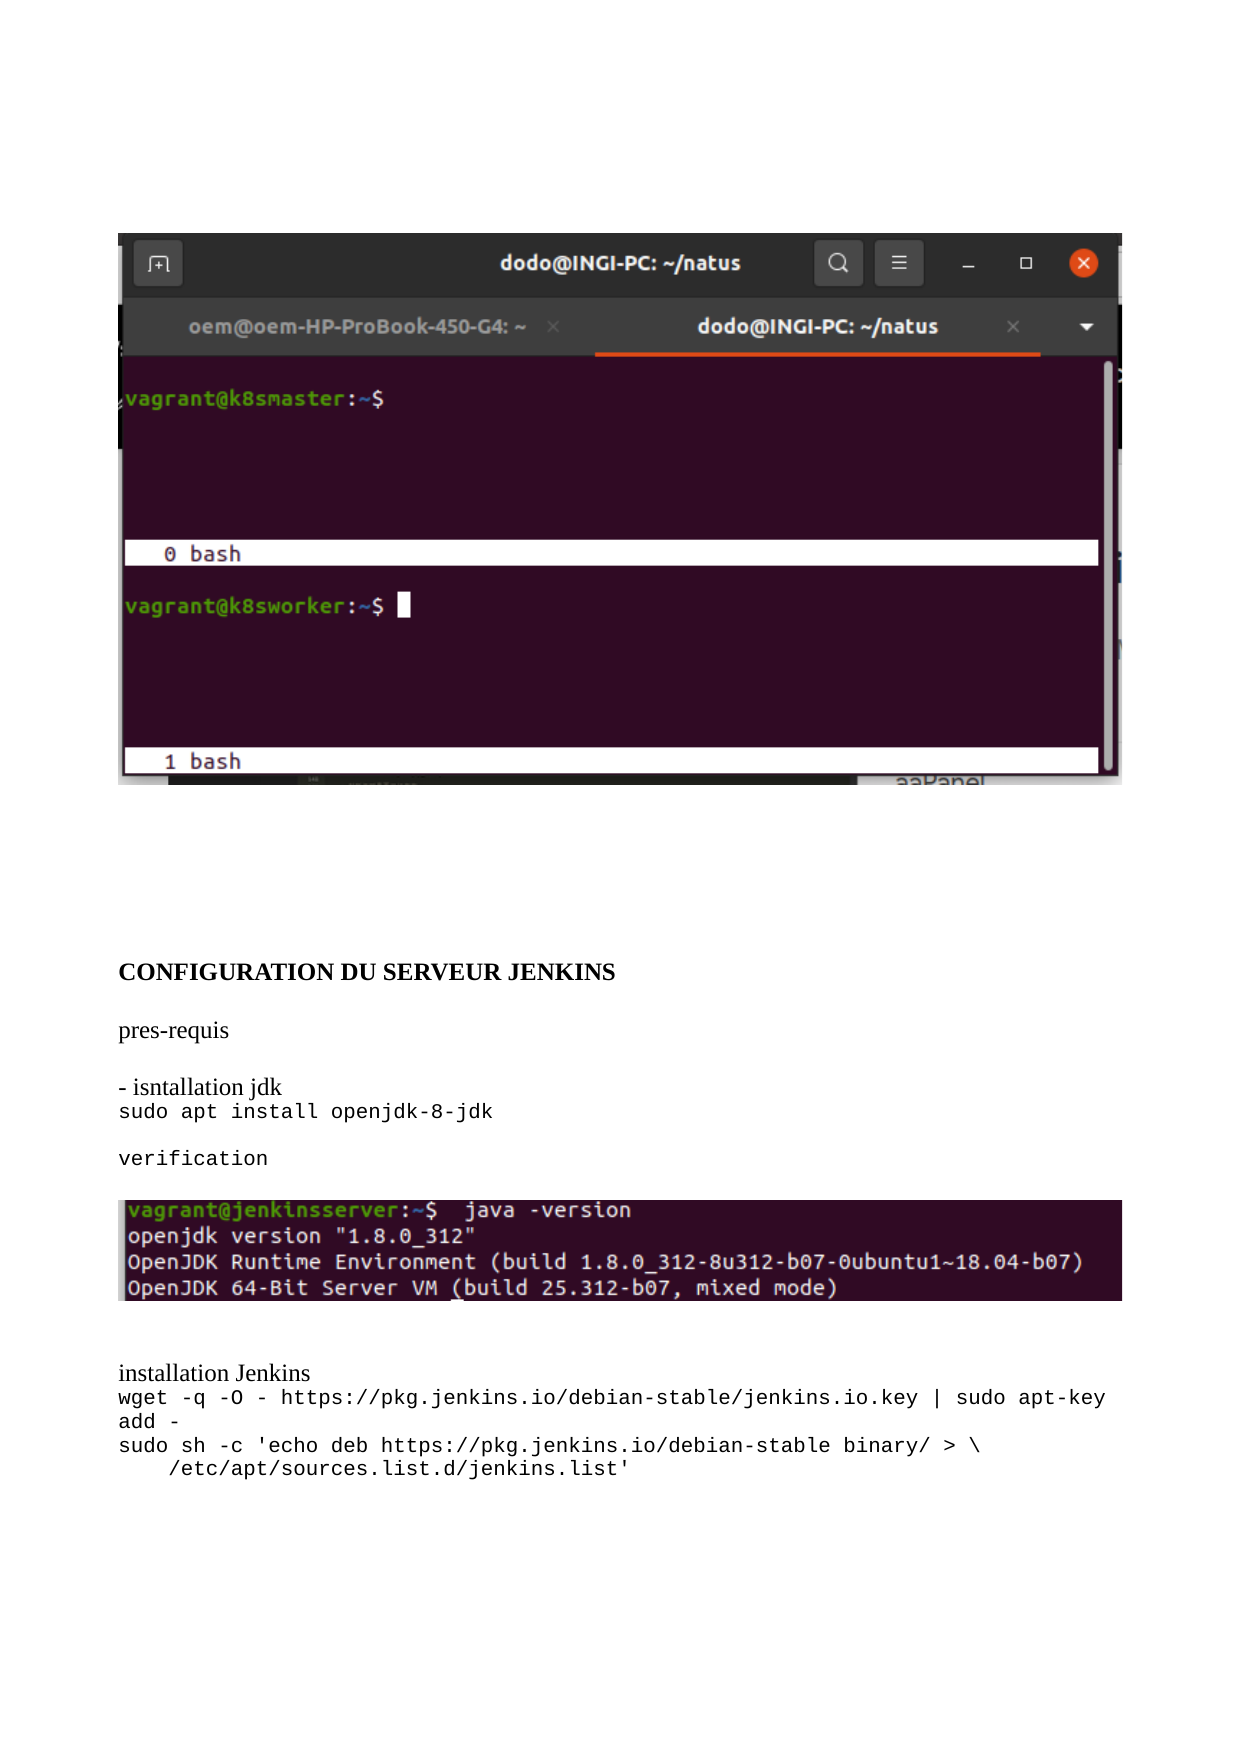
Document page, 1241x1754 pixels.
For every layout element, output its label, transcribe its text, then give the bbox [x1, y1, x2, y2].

text pres-requis [118, 1015, 1122, 1043]
text sudo apt install openjdk-8-jdk [118, 1101, 1122, 1125]
picture [118, 1200, 1123, 1301]
text - isntallation jdk [118, 1072, 1122, 1101]
text verification [118, 1148, 1122, 1172]
text sudo sh -c 'echo deb https://pkg.jenkins.io/debian-stable binary/ > \ [118, 1434, 1122, 1458]
text installation Jenkins [118, 1358, 1122, 1387]
picture [118, 233, 1123, 785]
text CONFIGURATION DU SERVEUR JENKINS [118, 957, 1122, 986]
text /etc/apt/sources.list.d/jenkins.list' [118, 1458, 1122, 1482]
text wget -q -O - https://pkg.jenkins.io/debian-stable/jenkins.io.key | sudo apt-key add - [118, 1387, 1122, 1434]
